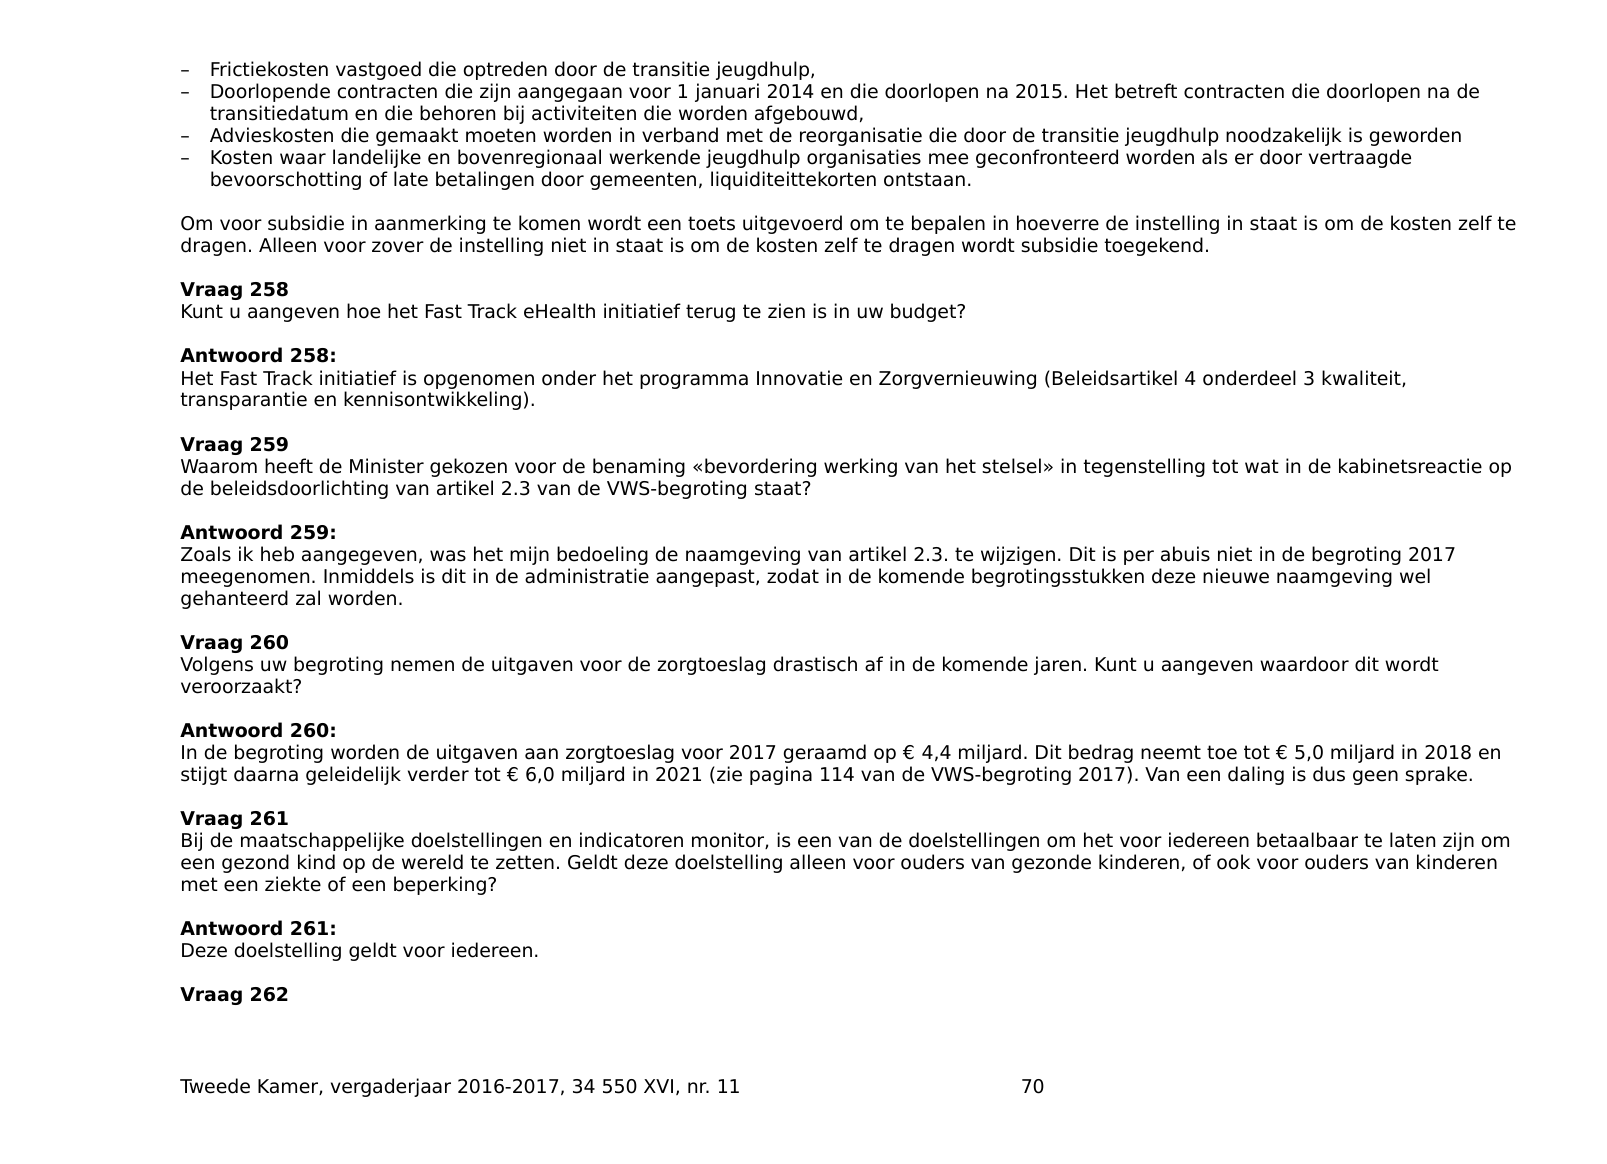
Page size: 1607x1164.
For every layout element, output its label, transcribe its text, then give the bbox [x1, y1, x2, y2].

text Zoals ik heb aangegeven, was het mijn bedoeling de naamgeving van artikel 2.3. te wijzigen. Dit is per abuis niet in de begroting 2017 meegenomen. Inmiddels is dit in de administratie aangepast, zodat in de komende begrotingsstukken deze nieuwe naamgeving wel gehanteerd zal worden. [180, 544, 1529, 609]
text Bij de maatschappelijke doelstellingen en indicatoren monitor, is een van de doelstellingen om het voor iedereen betaalbaar te laten zijn om een gezond kind op de wereld te zetten. Geldt deze doelstelling alleen voor ouders van gezonde kinderen, of ook voor ouders van kinderen met een ziekte of een beperking? [180, 830, 1529, 896]
text Vraag 260 [180, 632, 1529, 654]
text – Frictiekosten vastgoed die optreden door de transitie jeugdhulp, [180, 59, 1529, 81]
text Het Fast Track initiatief is opgenomen onder het programma Innovatie en Zorgvernieuwing (Beleidsartikel 4 onderdeel 3 kwaliteit, transparantie en kennisontwikkeling). [180, 367, 1529, 411]
text – Doorlopende contracten die zijn aangegaan voor 1 januari 2014 en die doorlopen na 2015. Het betreft contracten die doorlopen na de transitiedatum en die behoren bij activiteiten die worden afgebouwd, [180, 81, 1529, 125]
text Om voor subsidie in aanmerking te komen wordt een toets uitgevoerd om te bepalen in hoeverre de instelling in staat is om de kosten zelf te dragen. Alleen voor zover de instelling niet in staat is om de kosten zelf te dragen wordt subsidie toegekend. [180, 213, 1529, 257]
text Antwoord 259: [180, 522, 1529, 544]
text Antwoord 261: [180, 918, 1529, 940]
text Vraag 261 [180, 808, 1529, 830]
text Kunt u aangeven hoe het Fast Track eHealth initiatief terug te zien is in uw budget? [180, 301, 1529, 323]
text – Kosten waar landelijke en bovenregionaal werkende jeugdhulp organisaties mee geconfronteerd worden als er door vertraagde bevoorschotting of late betalingen door gemeenten, liquiditeittekorten ontstaan. [180, 147, 1529, 191]
text Vraag 262 [180, 984, 1529, 1006]
text Waarom heeft de Minister gekozen voor de benaming «bevordering werking van het stelsel» in tegenstelling tot wat in de kabinetsreactie op de beleidsdoorlichting van artikel 2.3 van de VWS-begroting staat? [180, 456, 1529, 499]
text Antwoord 260: [180, 720, 1529, 742]
text In de begroting worden de uitgaven aan zorgtoeslag voor 2017 geraamd op € 4,4 miljard. Dit bedrag neemt toe tot € 5,0 miljard in 2018 en stijgt daarna geleidelijk verder tot € 6,0 miljard in 2021 (zie pagina 114 van de VWS-begroting 2017). Van een daling is dus geen sprake. [180, 742, 1529, 786]
text – Advieskosten die gemaakt moeten worden in verband met de reorganisatie die door de transitie jeugdhulp noodzakelijk is geworden [180, 125, 1529, 147]
text Vraag 259 [180, 433, 1529, 456]
text Antwoord 258: [180, 345, 1529, 367]
text Volgens uw begroting nemen de uitgaven voor de zorgtoeslag drastisch af in de komende jaren. Kunt u aangeven waardoor dit wordt veroorzaakt? [180, 654, 1529, 698]
text Deze doelstelling geldt voor iedereen. [180, 940, 1529, 962]
text Vraag 258 [180, 279, 1529, 301]
